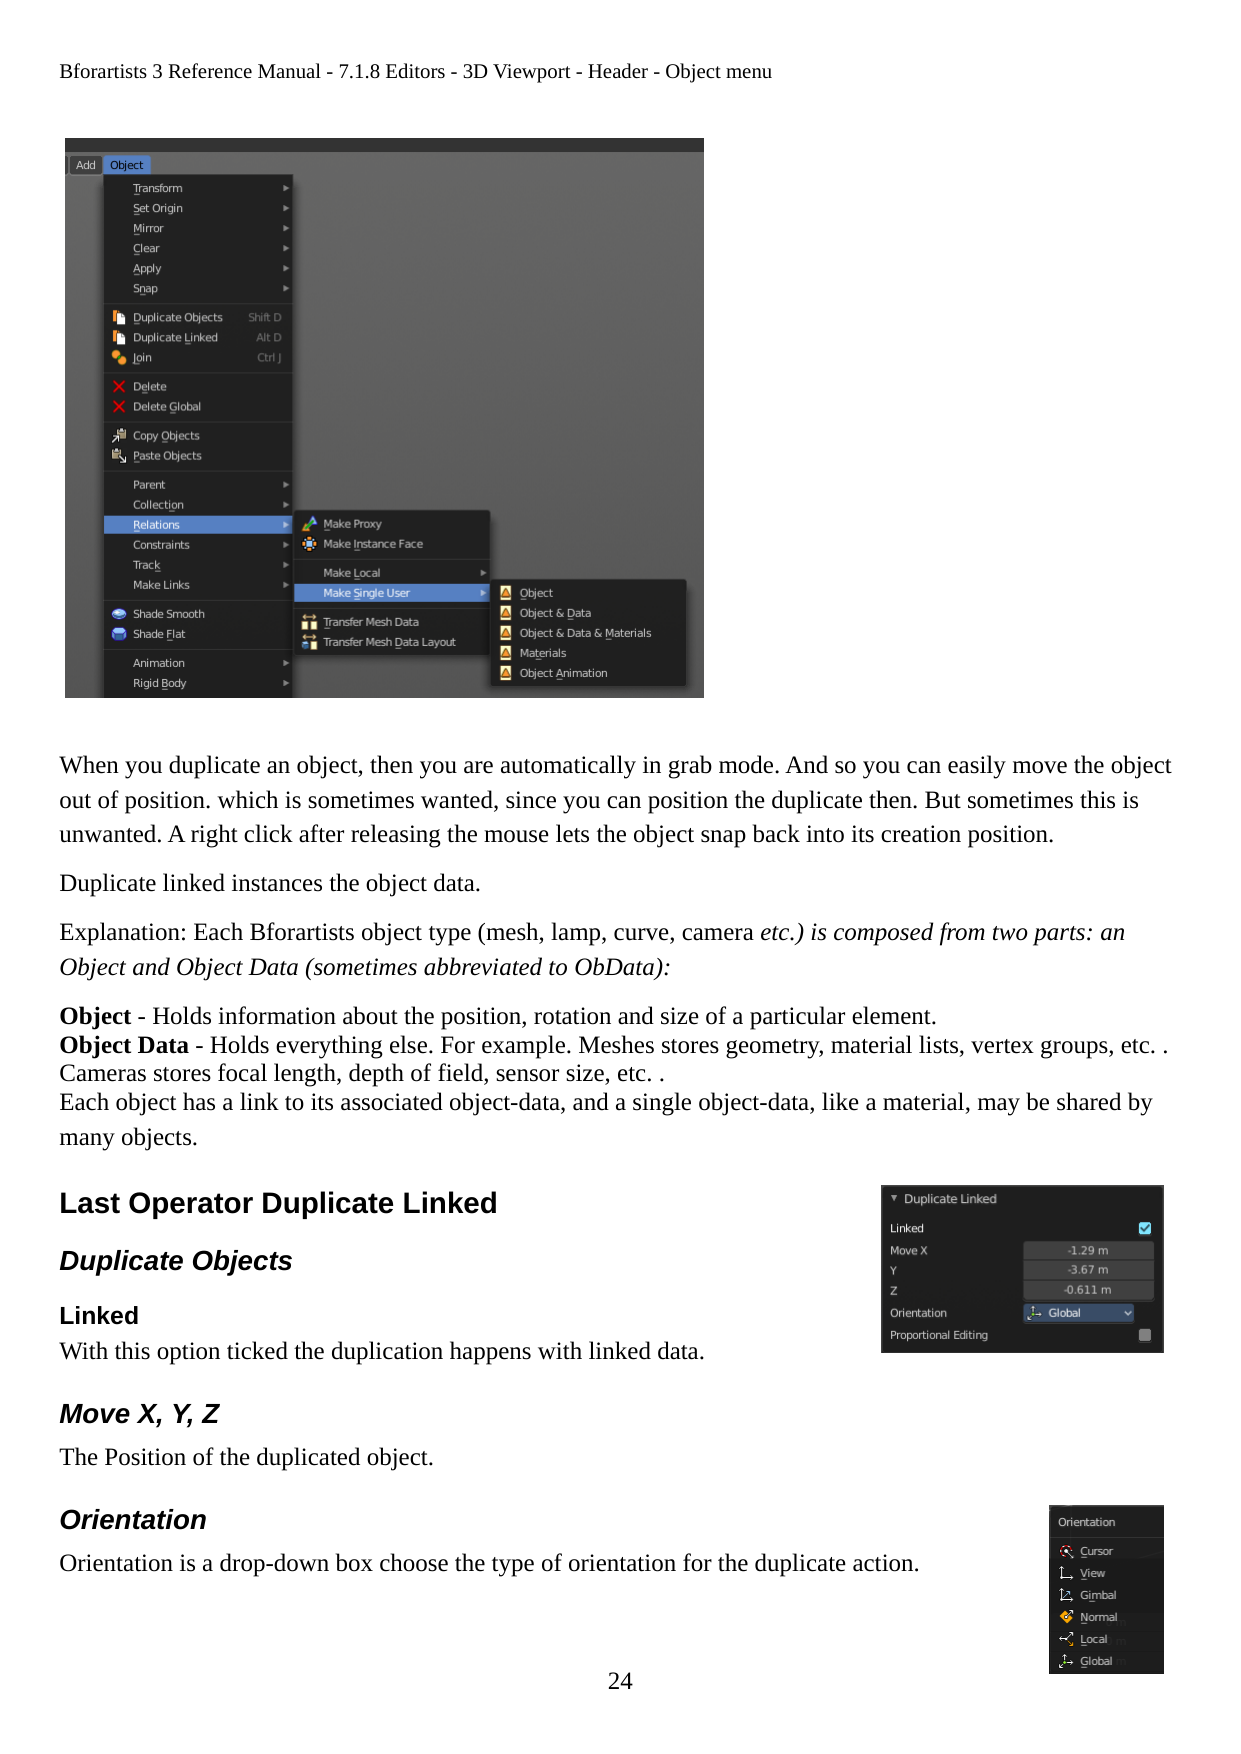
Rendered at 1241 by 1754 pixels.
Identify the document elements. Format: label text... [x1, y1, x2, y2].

picture [1049, 1505, 1164, 1674]
text The Position of the duplicated object. [59, 1442, 1181, 1471]
subtitle [1164, 1244, 1181, 1276]
subtitle Object - Holds information about the position, rotation and size of a particular element. [59, 1001, 1181, 1030]
text Explanation: Each Bforartists object type (mesh, lamp, curve, camera etc.) is composed from two parts: an Object and Object Data (sometimes abbreviated to ObData): [59, 917, 1181, 981]
subtitle Orientation [59, 1503, 1181, 1535]
text Each object has a link to its associated object-data, and a single object-data, like a material, may be shared by many objects. [59, 1087, 1181, 1151]
picture [881, 1185, 1164, 1353]
subtitle Move X, Y, Z [59, 1398, 1181, 1429]
text With this option ticked the duplication happens with linked data. [59, 1336, 1181, 1365]
subtitle Linked [59, 1301, 881, 1330]
picture [65, 138, 704, 698]
subtitle Last Operator Duplicate Linked [59, 1185, 881, 1219]
text Duplicate linked instances the object data. [59, 868, 1181, 897]
text Orientation is a drop-down box choose the type of orientation for the duplicate action. [59, 1548, 1049, 1577]
subtitle Duplicate Objects [59, 1244, 881, 1276]
text When you duplicate an object, then you are automatically in grab mode. And so you can easily move the object out of position. which is sometimes wanted, since you can position the duplicate then. But sometimes this is unwanted. A right click after releasing the mouse lets the object snap back into its creation position. [59, 750, 1181, 848]
subtitle [1164, 1301, 1181, 1330]
subtitle Object Data - Holds everything else. For example. Meshes stores geometry, material lists, vertex groups, etc. . Cameras stores focal length, depth of field, sensor size, etc. . [59, 1030, 1181, 1087]
